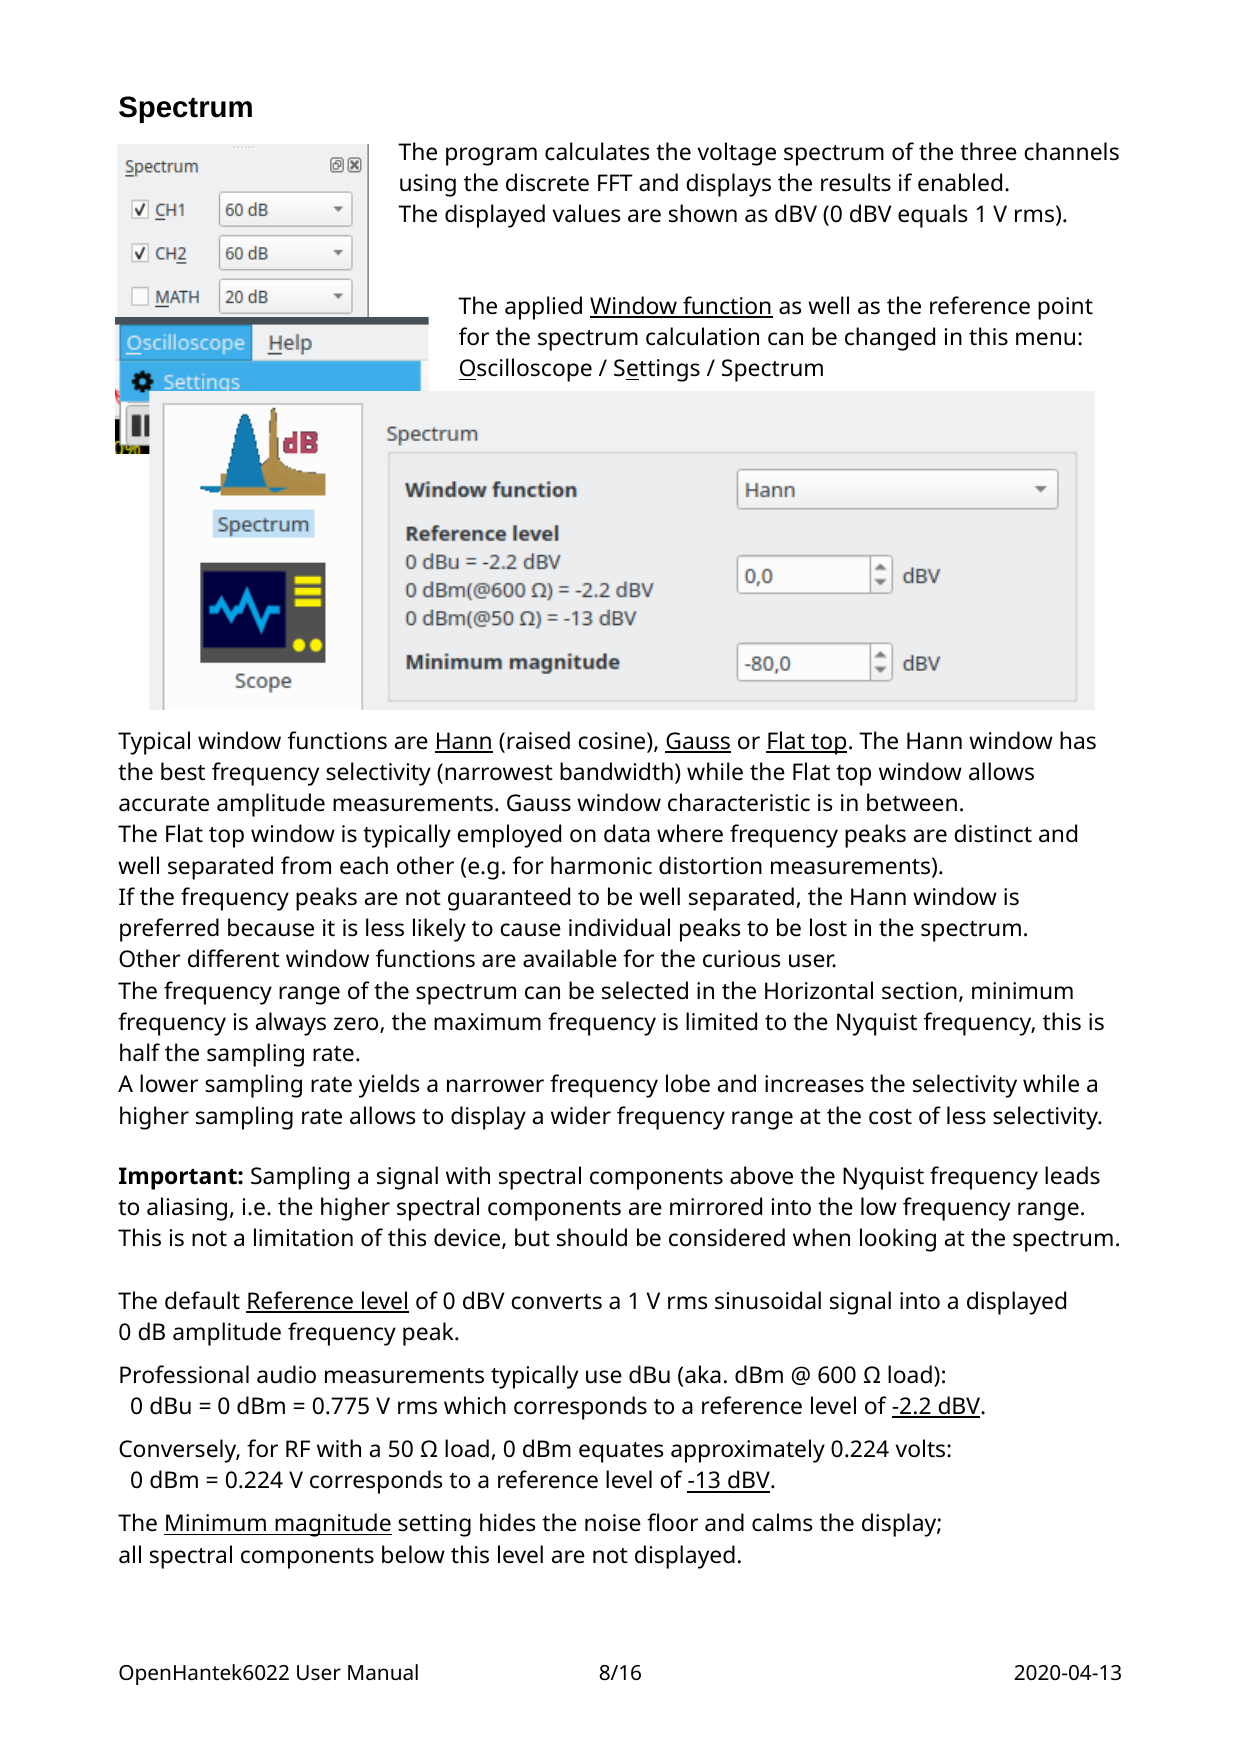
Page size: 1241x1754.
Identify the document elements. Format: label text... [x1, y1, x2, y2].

text Conversely, for RF with a 50 Ω load, 0 dBm equates approximately 0.224 volts: 0 dBm = 0.224 V corresponds to a reference level of -13 dBV. [118, 1433, 1122, 1496]
text Other different window functions are available for the curious user. [118, 943, 1122, 974]
text The Minimum magnitude setting hides the noise floor and calms the display; all spectral components below this level are not displayed. [118, 1507, 1122, 1570]
subtitle Spectrum [118, 89, 1122, 123]
text The default Reference level of 0 dBV converts a 1 V rms sinusoidal signal into a displayed 0 dB amplitude frequency peak. [118, 1284, 1122, 1347]
text The program calculates the voltage spectrum of the three channels using the discrete FFT and displays the results if enabled. [118, 136, 1122, 198]
text Typical window functions are Hann (raised cosine), Gauss or Flat top. The Hann window has the best frequency selectivity (narrowest bandwidth) while the Flat top window allows accurate amplitude measurements. Gauss window characteristic is in between. [118, 724, 1122, 818]
picture [115, 270, 1095, 710]
text The applied Window function as well as the reference point for the spectrum calculation can be changed in this menu: Oscilloscope / Settings / Spectrum [369, 289, 1122, 383]
text [118, 289, 368, 317]
text This is not a limitation of this device, but should be considered when looking at the spectrum. [118, 1222, 1122, 1253]
text The Flat top window is typically employed on data where frequency peaks are distinct and well separated from each other (e.g. for harmonic distortion measurements). [118, 818, 1122, 881]
text A lower sampling rate yields a narrower frequency lobe and increases the selectivity while a higher sampling rate allows to display a wider frequency range at the cost of less selectivity. [118, 1068, 1122, 1131]
text The frequency range of the spectrum can be selected in the Horizontal section, minimum frequency is always zero, the maximum frequency is limited to the Nyquist frequency, this is half the sampling rate. [118, 974, 1122, 1068]
text Professional audio measurements typically use dBu (aka. dBm @ 600 Ω load): 0 dBu = 0 dBm = 0.775 V rms which corresponds to a reference level of -2.2 dBV. [118, 1359, 1122, 1421]
text Important: Sampling a signal with spectral components above the Nyquist frequency leads to aliasing, i.e. the higher spectral components are mirrored into the low frequency range. [118, 1159, 1122, 1222]
text If the frequency peaks are not guaranteed to be well separated, the Hann window is preferred because it is less likely to cause individual peaks to be lost in the spectrum. [118, 881, 1122, 943]
text The displayed values are shown as dBV (0 dBV equals 1 V rms). [118, 198, 1122, 229]
